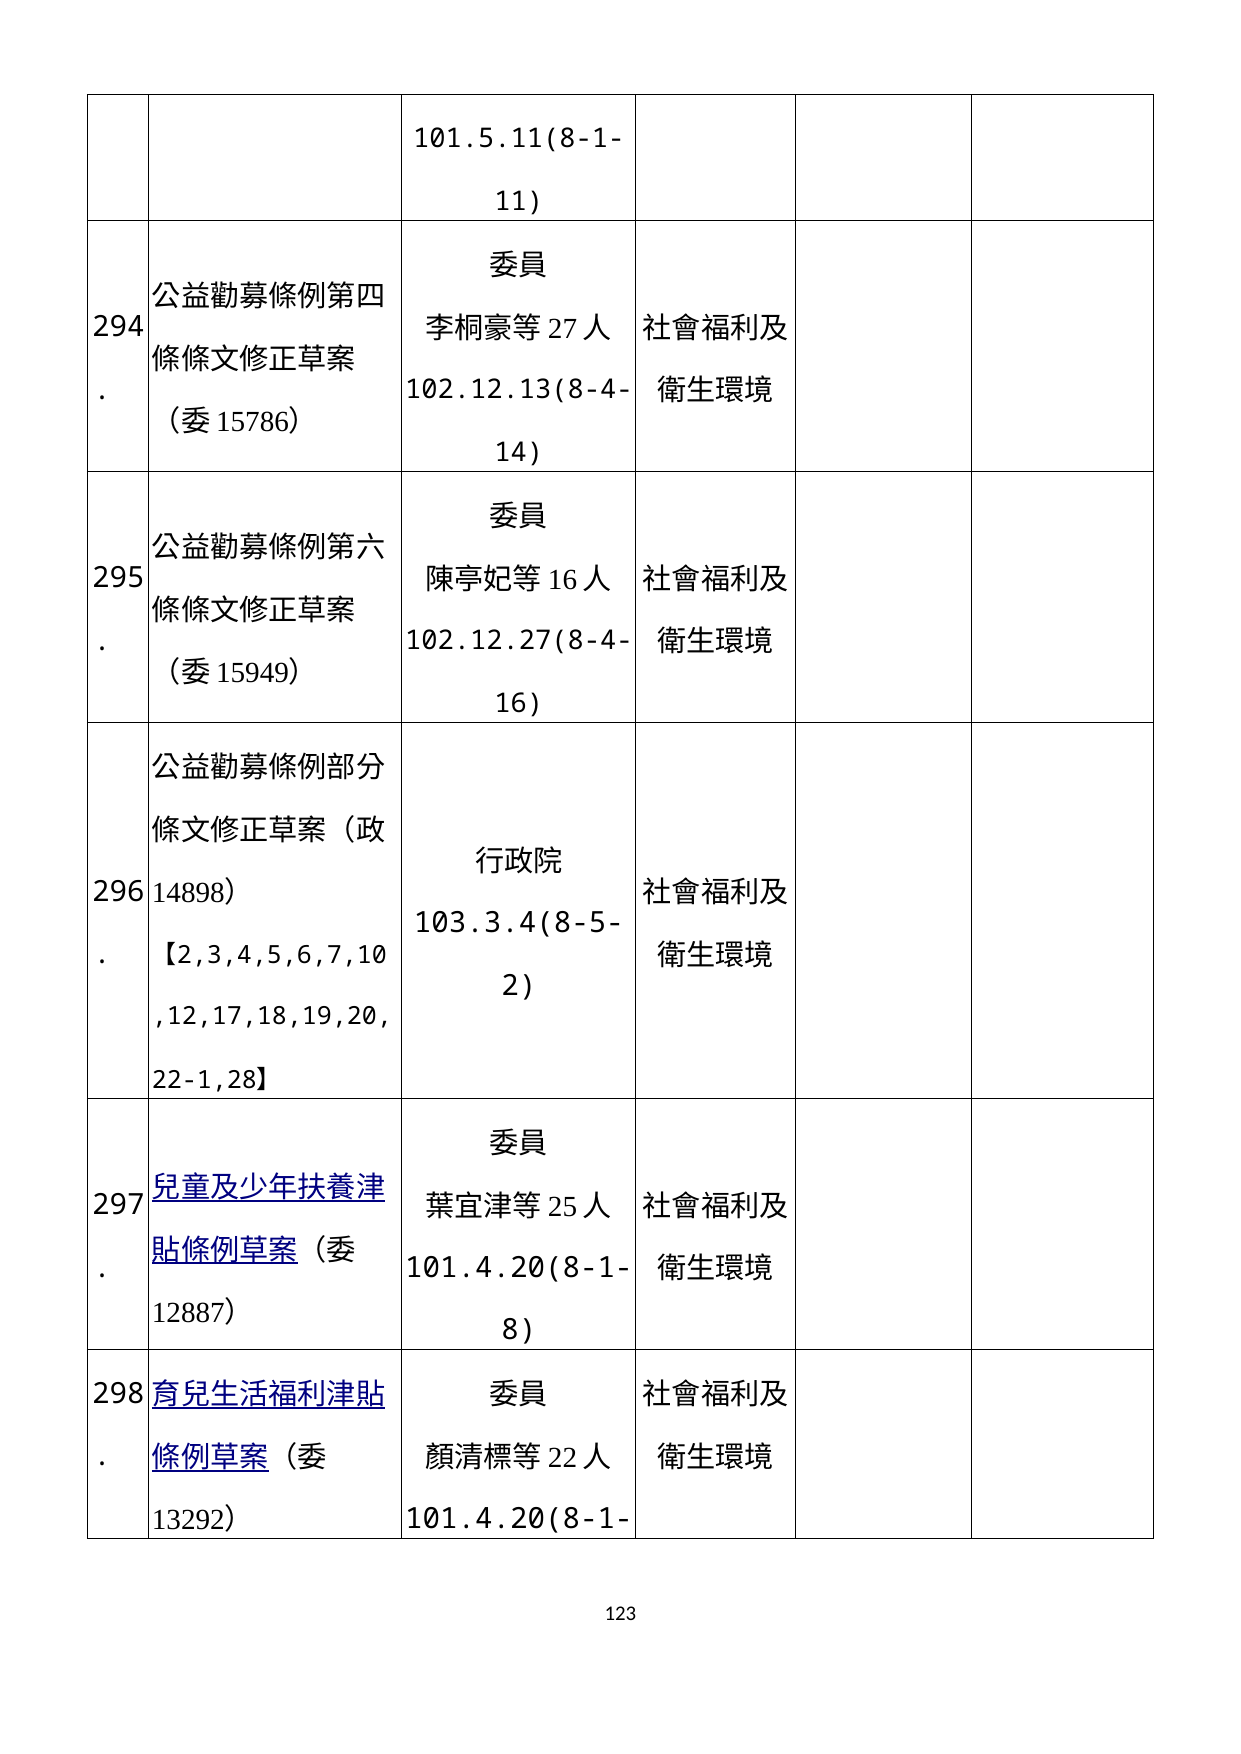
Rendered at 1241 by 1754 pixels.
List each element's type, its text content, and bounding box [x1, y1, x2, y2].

table_cell 行政院 103.3.4(8-5-2) [402, 723, 635, 1098]
table_cell [972, 472, 1153, 722]
table_cell [972, 723, 1153, 1098]
table_cell 委員 李桐豪等27人102.12.13(8-4-14) [402, 221, 635, 471]
table_cell [796, 723, 971, 1098]
table_cell [88, 95, 148, 220]
table_cell 社會福利及衛生環境 [636, 221, 795, 471]
table_cell [88, 1099, 148, 1349]
table_cell [88, 1350, 148, 1538]
table_cell [796, 1350, 971, 1538]
table_cell [972, 221, 1153, 471]
table_cell 委員 葉宜津等25人101.4.20(8-1-8) [402, 1099, 635, 1349]
table_cell 101.5.11(8-1-11) [402, 95, 635, 220]
table_cell [88, 472, 148, 722]
table_cell [88, 723, 148, 1098]
table_cell [796, 221, 971, 471]
table_cell [149, 95, 401, 220]
table_cell 社會福利及衛生環境 [636, 472, 795, 722]
table_cell [796, 1099, 971, 1349]
table_cell 公益勸募條例第四條條文修正草案（委15786） [149, 221, 401, 471]
table_cell 公益勸募條例部分條文修正草案（政14898） 【2,3,4,5,6,7,10,12,17,18,19,20,22-1,28】 [149, 723, 401, 1098]
table_cell [636, 95, 795, 220]
table_cell 社會福利及衛生環境 [636, 1350, 795, 1538]
table_cell [972, 95, 1153, 220]
table_cell 社會福利及衛生環境 [636, 723, 795, 1098]
table_cell 公益勸募條例第六條條文修正草案（委15949） [149, 472, 401, 722]
table_cell [796, 95, 971, 220]
table_cell [796, 472, 971, 722]
table_cell 委員 陳亭妃等16人102.12.27(8-4-16) [402, 472, 635, 722]
table_cell [88, 221, 148, 471]
table_cell [972, 1099, 1153, 1349]
table_cell 育兒生活福利津貼條例草案（委13292） [149, 1350, 401, 1538]
table_cell 兒童及少年扶養津貼條例草案（委12887） [149, 1099, 401, 1349]
table_cell [972, 1350, 1153, 1538]
table_cell 委員 顏清標等22人101.4.20(8-1- [402, 1350, 635, 1538]
table_cell 社會福利及衛生環境 [636, 1099, 795, 1349]
